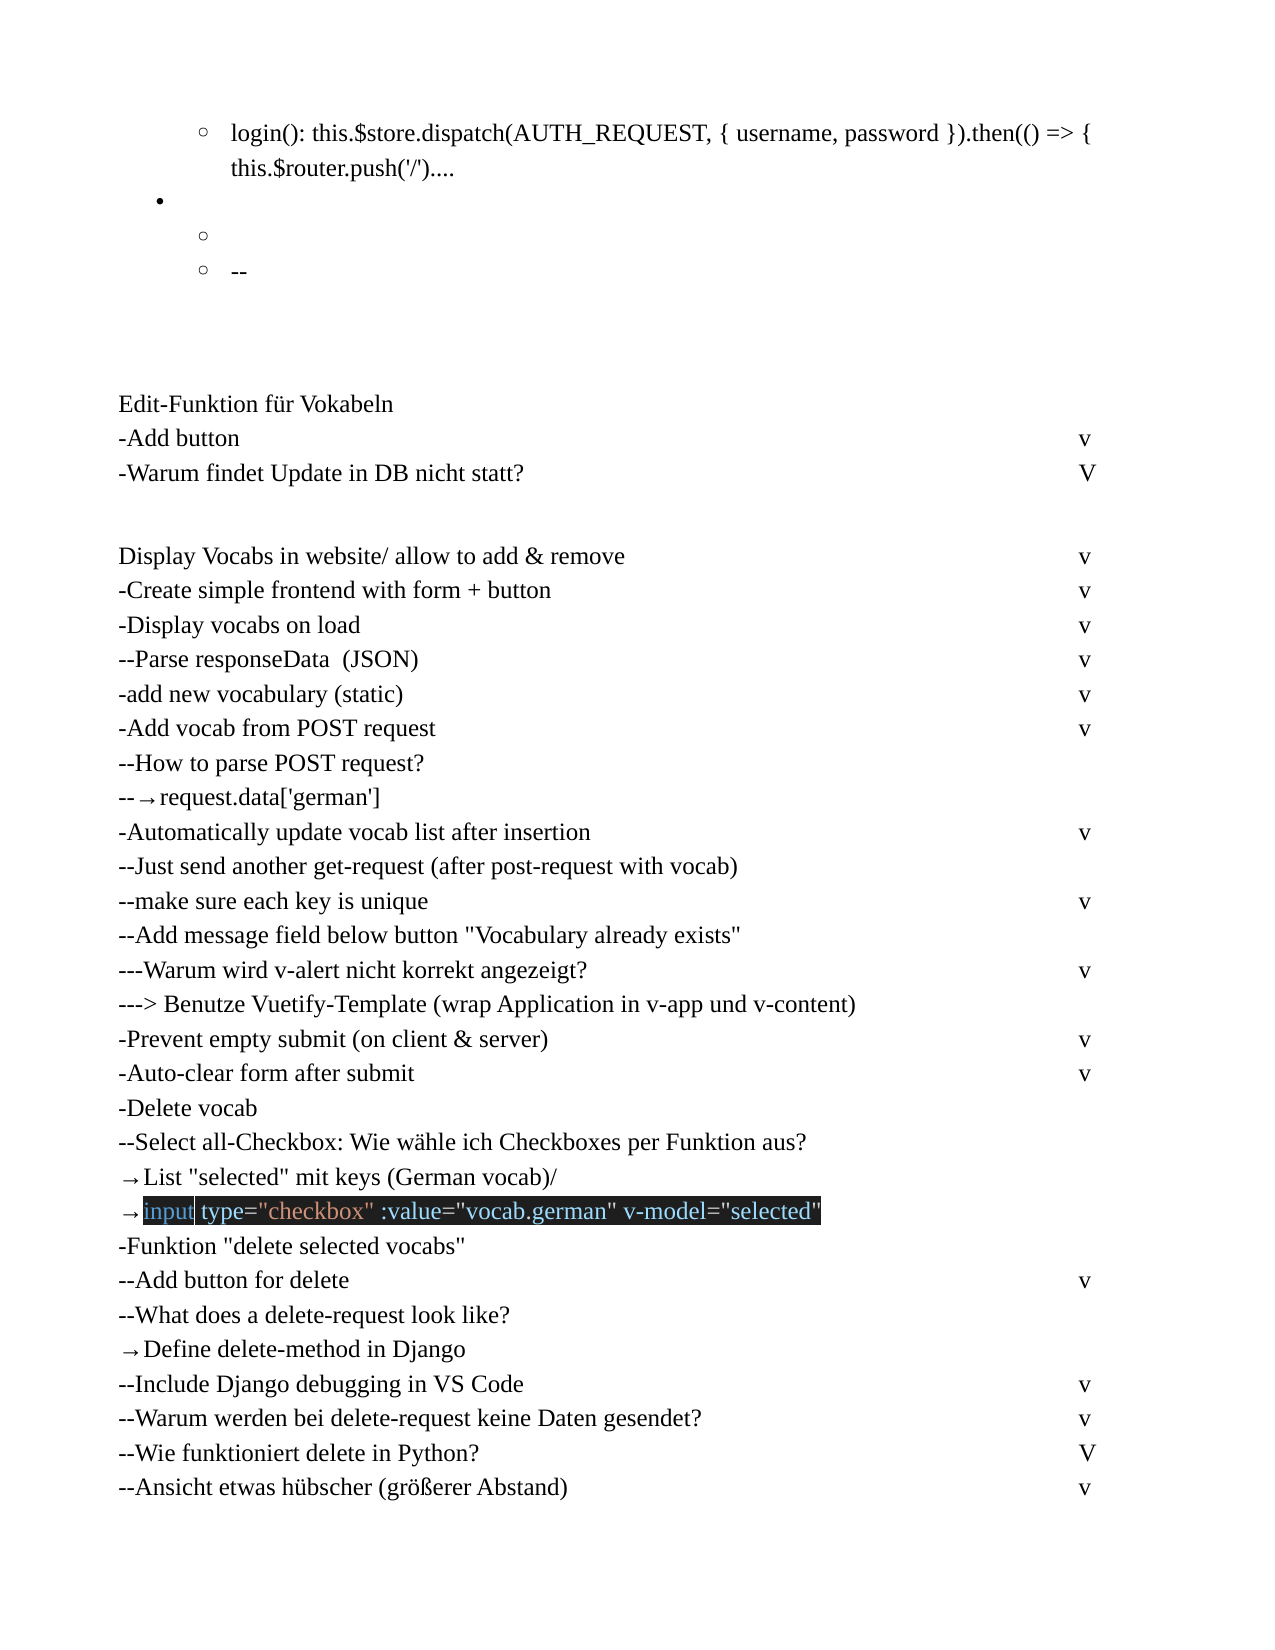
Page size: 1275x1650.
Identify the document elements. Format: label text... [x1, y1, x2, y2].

text Display Vocabs in website/ allow to add & remove v -Create simple frontend with form + button v -Display vocabs on load v --Parse responseData (JSON) v -add new vocabulary (static) v -Add vocab from POST request v --How to parse POST request? --→request.data['german'] -Automatically update vocab list after insertion v --Just send another get-request (after post-request with vocab) --make sure each key is unique v --Add message field below button "Vocabulary already exists" ---Warum wird v-alert nicht korrekt angezeigt? v ---> Benutze Vuetify-Template (wrap Application in v-app und v-content) -Prevent empty submit (on client & server) v -Auto-clear form after submit v -Delete vocab --Select all-Checkbox: Wie wähle ich Checkboxes per Funktion aus? →List "selected" mit keys (German vocab)/ →input type="checkbox" :value="vocab.german" v-model="selected" -Funktion "delete selected vocabs" --Add button for delete v --What does a delete-request look like? →Define delete-method in Django --Include Django debugging in VS Code v --Warum werden bei delete-request keine Daten gesendet? v --Wie funktioniert delete in Python? V --Ansicht etwas hübscher (größerer Abstand) v [118, 541, 1157, 1501]
list -- [193, 256, 1157, 285]
list login(): this.$store.dispatch(AUTH_REQUEST, { username, password }).then(() => { this.$router.push('/').... [193, 118, 1157, 181]
text Edit-Funktion für Vokabeln -Add button v -Warum findet Update in DB nicht statt? V [118, 389, 1157, 521]
